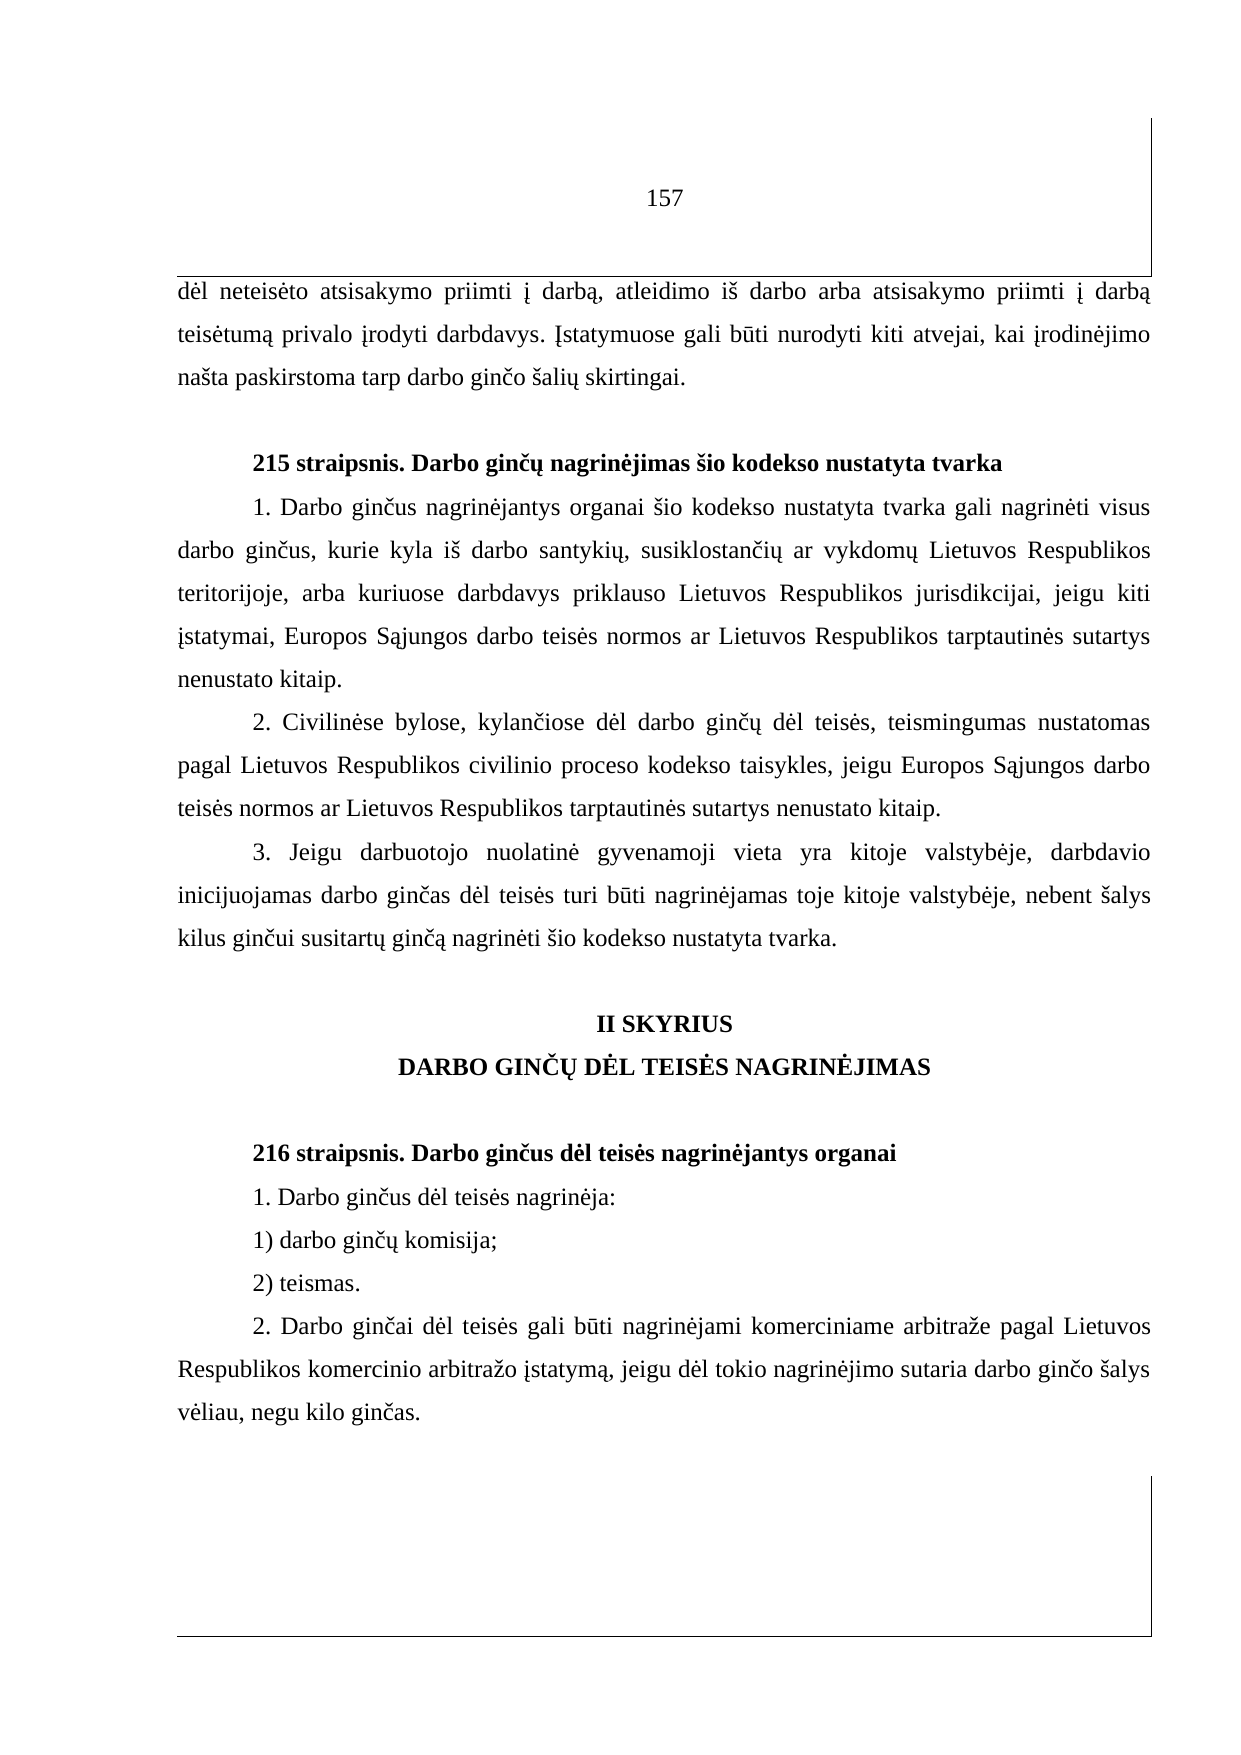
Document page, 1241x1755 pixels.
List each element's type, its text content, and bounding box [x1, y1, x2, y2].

text 2. Darbo ginčai dėl teisės gali būti nagrinėjami komerciniame arbitraže pagal Lietuvos Respublikos komercinio arbitražo įstatymą, jeigu dėl tokio nagrinėjimo sutaria darbo ginčo šalys vėliau, negu kilo ginčas. [177, 1311, 1152, 1426]
text 2) teismas. [177, 1268, 1152, 1297]
text DARBO GINČŲ DĖL TEISĖS NAGRINĖJIMAS [177, 1052, 1152, 1081]
text 1) darbo ginčų komisija; [177, 1225, 1152, 1253]
text 215 straipsnis. Darbo ginčų nagrinėjimas šio kodekso nustatyta tvarka [177, 448, 1152, 477]
text 216 straipsnis. Darbo ginčus dėl teisės nagrinėjantys organai [177, 1138, 1152, 1167]
text 3. Jeigu darbuotojo nuolatinė gyvenamoji vieta yra kitoje valstybėje, darbdavio inicijuojamas darbo ginčas dėl teisės turi būti nagrinėjamas toje kitoje valstybėje, nebent šalys kilus ginčui susitartų ginčą nagrinėti šio kodekso nustatyta tvarka. [177, 837, 1152, 952]
text 1. Darbo ginčus nagrinėjantys organai šio kodekso nustatyta tvarka gali nagrinėti visus darbo ginčus, kurie kyla iš darbo santykių, susiklostančių ar vykdomų Lietuvos Respublikos teritorijoje, arba kuriuose darbdavys priklauso Lietuvos Respublikos jurisdikcijai, jeigu kiti įstatymai, Europos Sąjungos darbo teisės normos ar Lietuvos Respublikos tarptautinės sutartys nenustato kitaip. [177, 492, 1152, 693]
text II SKYRIUS [177, 1009, 1152, 1038]
text dėl neteisėto atsisakymo priimti į darbą, atleidimo iš darbo arba atsisakymo priimti į darbą teisėtumą privalo įrodyti darbdavys. Įstatymuose gali būti nurodyti kiti atvejai, kai įrodinėjimo našta paskirstoma tarp darbo ginčo šalių skirtingai. [177, 276, 1152, 391]
text 1. Darbo ginčus dėl teisės nagrinėja: [177, 1182, 1152, 1210]
text 2. Civilinėse bylose, kylančiose dėl darbo ginčų dėl teisės, teismingumas nustatomas pagal Lietuvos Respublikos civilinio proceso kodekso taisykles, jeigu Europos Sąjungos darbo teisės normos ar Lietuvos Respublikos tarptautinės sutartys nenustato kitaip. [177, 707, 1152, 822]
